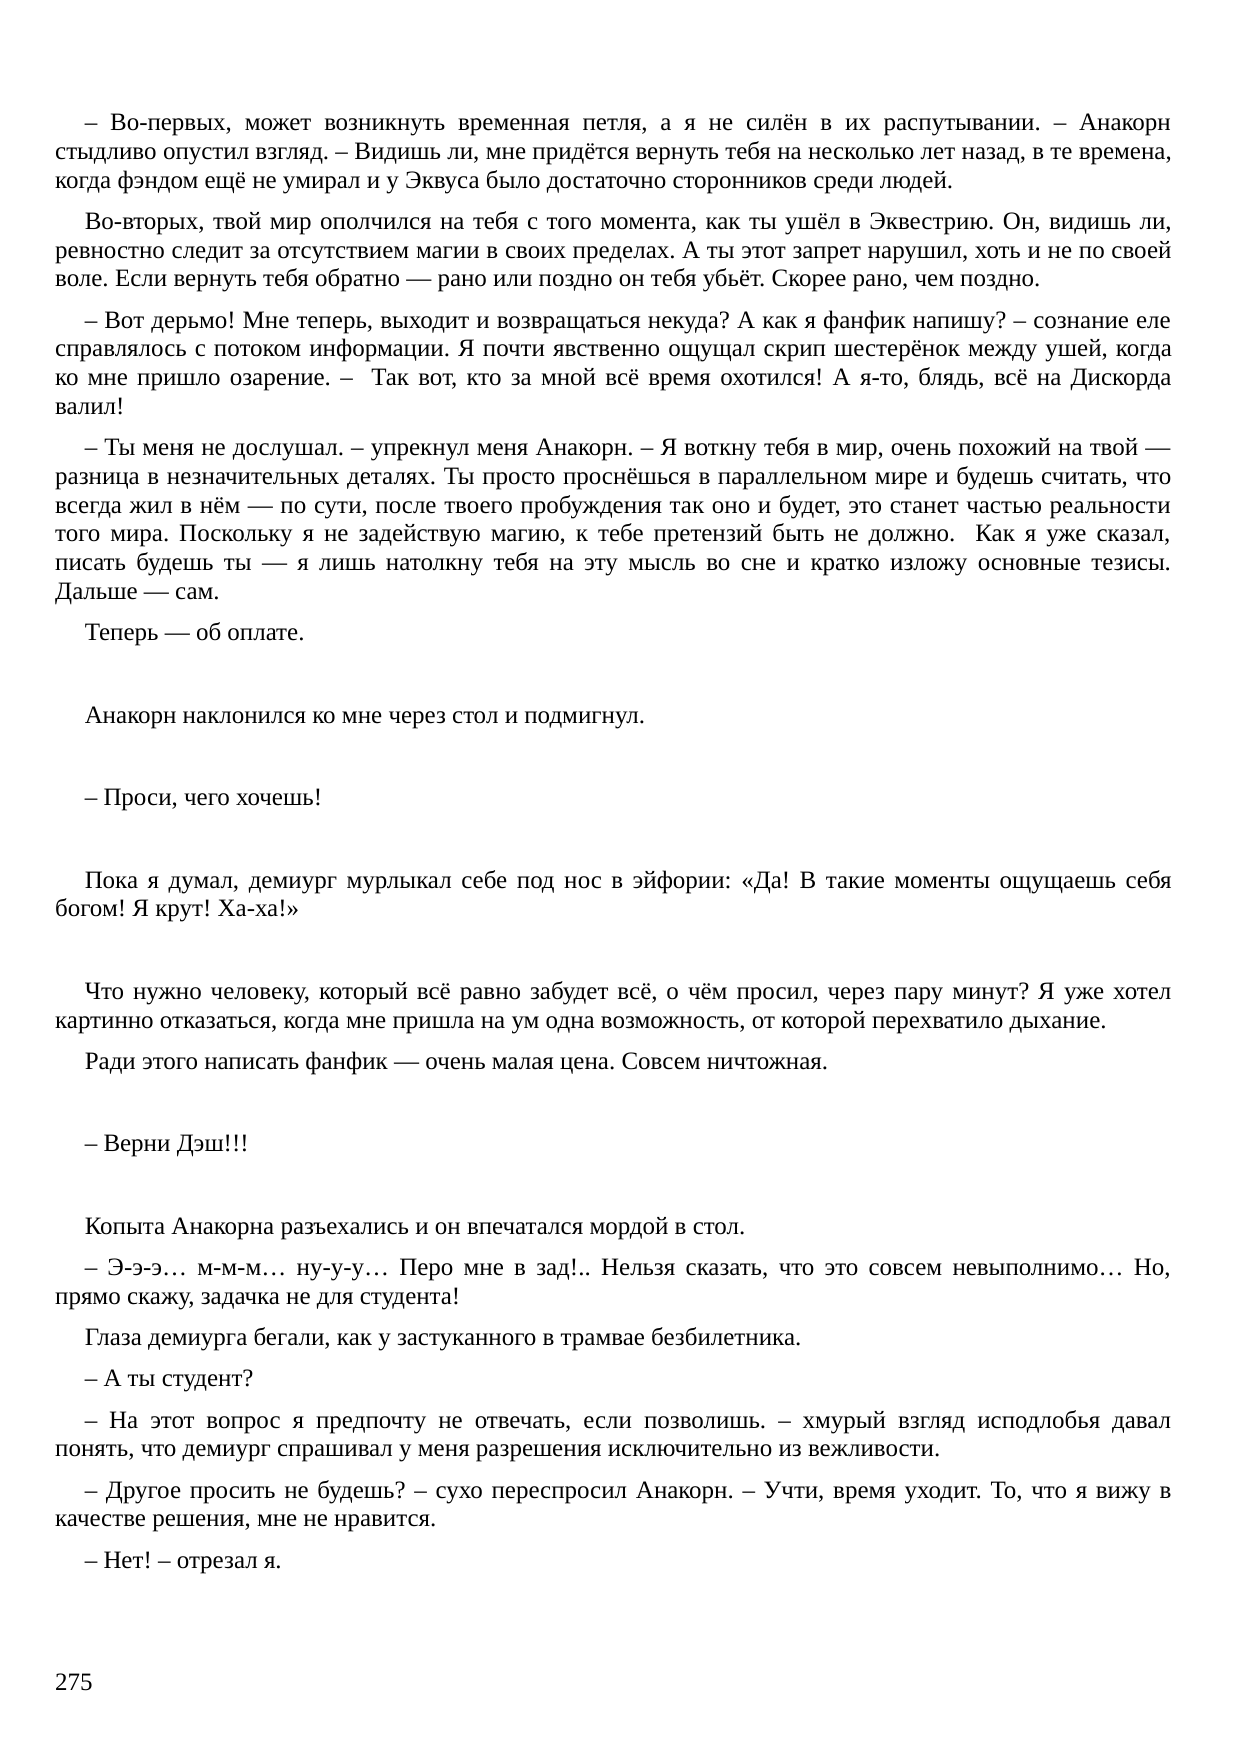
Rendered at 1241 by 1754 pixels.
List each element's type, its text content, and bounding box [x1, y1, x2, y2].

text – А ты студент? [55, 1363, 1173, 1392]
text Копыта Анакорна разъехались и он впечатался мордой в стол. [55, 1211, 1173, 1240]
text – Другое просить не будешь? – сухо переспросил Анакорн. – Учти, время уходит. То, что я вижу в качестве решения, мне не нравится. [55, 1475, 1173, 1532]
text – Вот дерьмо! Мне теперь, выходит и возвращаться некуда? А как я фанфик напишу? – сознание еле справлялось с потоком информации. Я почти явственно ощущал скрип шестерёнок между ушей, когда ко мне пришло озарение. – Так вот, кто за мной всё время охотился! А я-то, блядь, всё на Дискорда валил! [55, 305, 1173, 420]
text Глаза демиурга бегали, как у застуканного в трамвае безбилетника. [55, 1322, 1173, 1351]
text – Ты меня не дослушал. – упрекнул меня Анакорн. – Я воткну тебя в мир, очень похожий на твой — разница в незначительных деталях. Ты просто проснёшься в параллельном мире и будешь считать, что всегда жил в нём — по сути, после твоего пробуждения так оно и будет, это станет частью реальности того мира. Поскольку я не задействую магию, к тебе претензий быть не должно. Как я уже сказал, писать будешь ты — я лишь натолкну тебя на эту мысль во сне и кратко изложу основные тезисы. Дальше — сам. [55, 432, 1173, 605]
text – Во-первых, может возникнуть временная петля, а я не силён в их распутывании. – Анакорн стыдливо опустил взгляд. – Видишь ли, мне придётся вернуть тебя на несколько лет назад, в те времена, когда фэндом ещё не умирал и у Эквуса было достаточно сторонников среди людей. [55, 107, 1173, 193]
text Теперь — об оплате. [55, 617, 1173, 646]
text Ради этого написать фанфик — очень малая цена. Совсем ничтожная. [55, 1046, 1173, 1075]
text Что нужно человеку, который всё равно забудет всё, о чём просил, через пару минут? Я уже хотел картинно отказаться, когда мне пришла на ум одна возможность, от которой перехватило дыхание. [55, 976, 1173, 1033]
text – Э-э-э… м-м-м… ну-у-у… Перо мне в зад!.. Нельзя сказать, что это совсем невыполнимо… Но, прямо скажу, задачка не для студента! [55, 1252, 1173, 1310]
text Анакорн наклонился ко мне через стол и подмигнул. [55, 700, 1173, 728]
text – На этот вопрос я предпочту не отвечать, если позволишь. – хмурый взгляд исподлобья давал понять, что демиург спрашивал у меня разрешения исключительно из вежливости. [55, 1405, 1173, 1462]
text – Верни Дэш!!! [55, 1128, 1173, 1157]
text – Нет! – отрезал я. [55, 1545, 1173, 1573]
text Во-вторых, твой мир ополчился на тебя с того момента, как ты ушёл в Эквестрию. Он, видишь ли, ревностно следит за отсутствием магии в своих пределах. А ты этот запрет нарушил, хоть и не по своей воле. Если вернуть тебя обратно — рано или поздно он тебя убьёт. Скорее рано, чем поздно. [55, 206, 1173, 292]
text – Проси, чего хочешь! [55, 782, 1173, 811]
text Пока я думал, демиург мурлыкал себе под нос в эйфории: «Да! В такие моменты ощущаешь себя богом! Я крут! Ха-ха!» [55, 865, 1173, 922]
